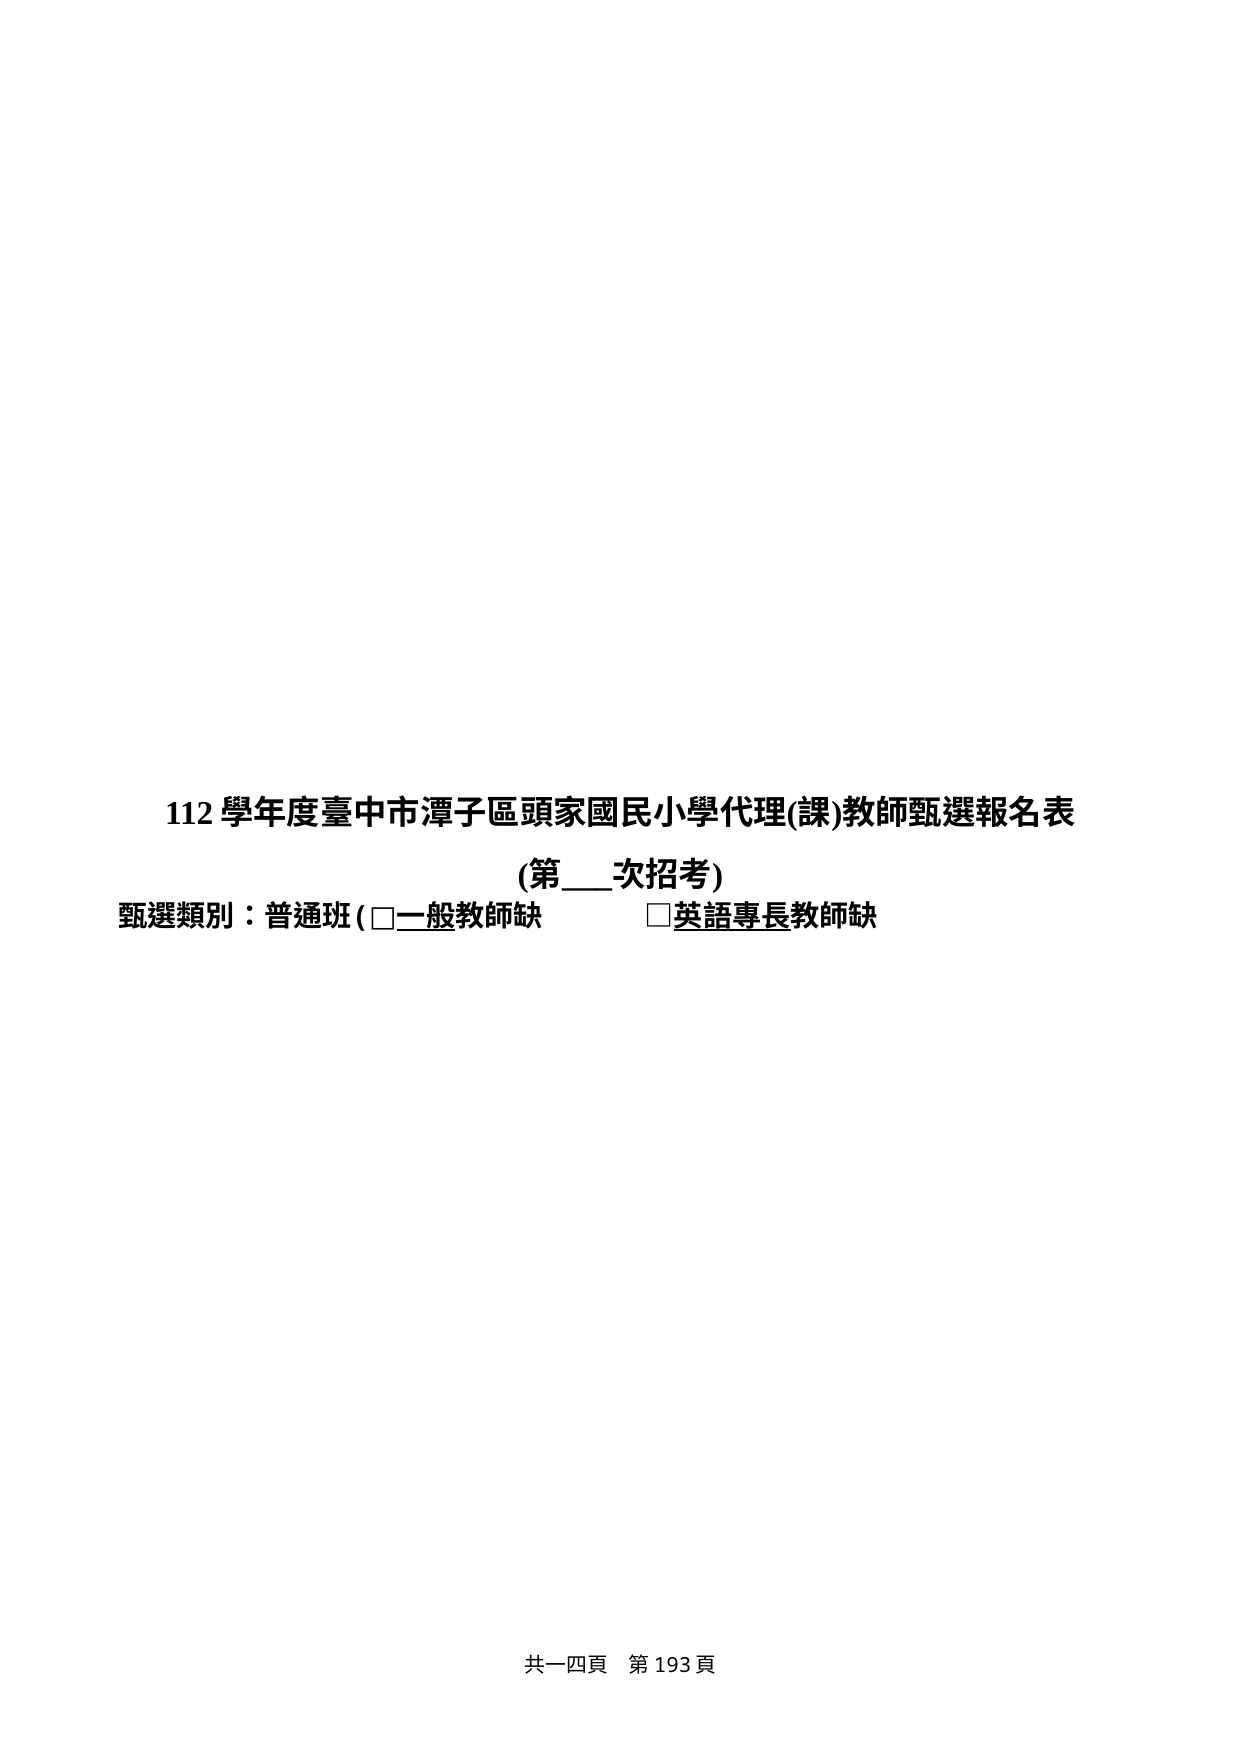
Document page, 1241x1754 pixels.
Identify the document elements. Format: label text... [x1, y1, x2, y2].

text 甄選類別：普通班(□一般教師缺 □英語專長教師缺 [118, 893, 1122, 935]
text 112學年度臺中市潭子區頭家國民小學代理(課)教師甄選報名表 [118, 768, 1122, 831]
text (第___次招考) [118, 831, 1122, 893]
